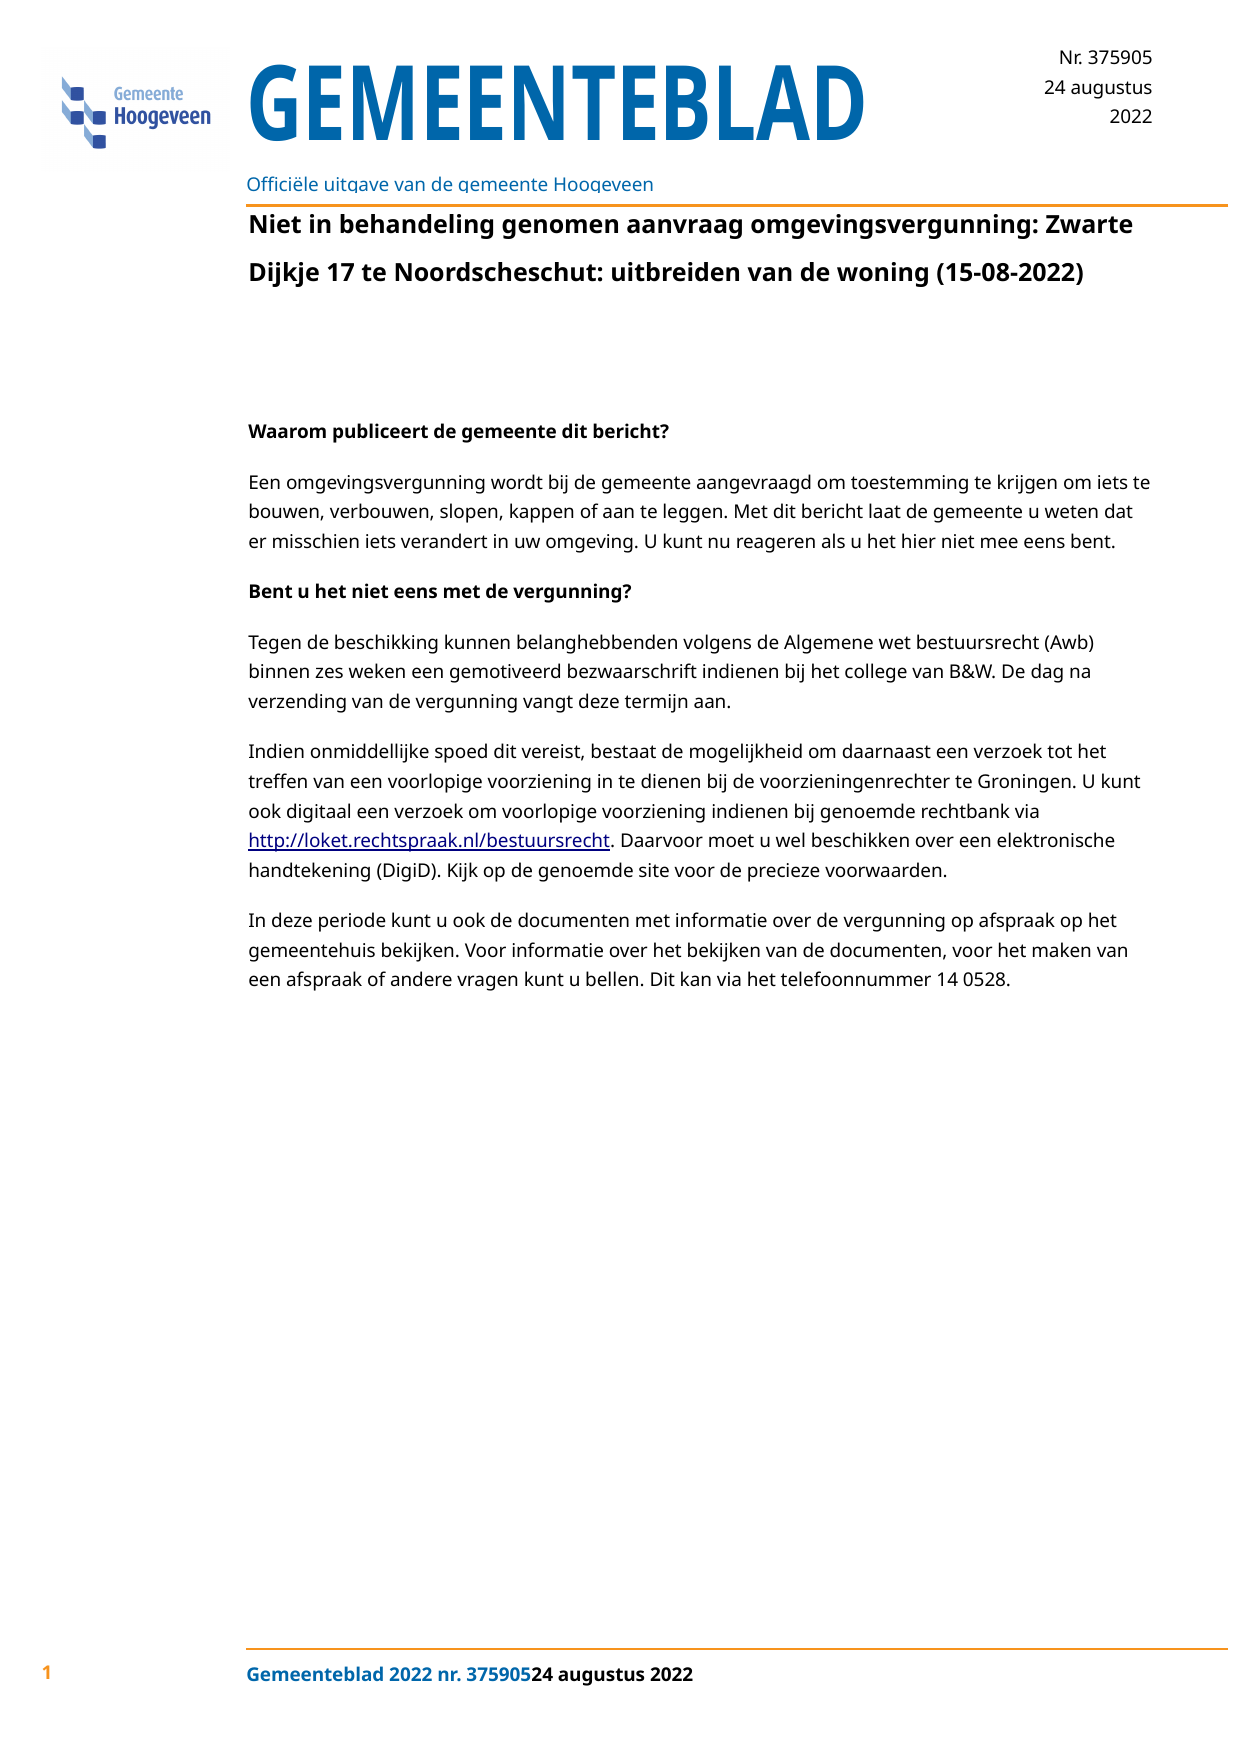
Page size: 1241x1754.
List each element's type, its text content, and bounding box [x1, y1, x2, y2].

text In deze periode kunt u ook de documenten met informatie over de vergunning op afspraak op het gemeentehuis bekijken. Voor informatie over het bekijken van de documenten, voor het maken van een afspraak of andere vragen kunt u bellen. Dit kan via het telefoonnummer 14 0528. [248, 907, 1152, 992]
picture [41, 47, 231, 172]
text Tegen de beschikking kunnen belanghebbenden volgens de Algemene wet bestuursrecht (Awb) binnen zes weken een gemotiveerd bezwaarschrift indienen bij het college van B&W. De dag na verzending van de vergunning vangt deze termijn aan. [248, 629, 1152, 714]
text Een omgevingsvergunning wordt bij de gemeente aangevraagd om toestemming te krijgen om iets te bouwen, verbouwen, slopen, kappen of aan te leggen. Met dit bericht laat de gemeente u weten dat er misschien iets verandert in uw omgeving. U kunt nu reageren als u het hier niet mee eens bent. [248, 469, 1152, 554]
text Niet in behandeling genomen aanvraag omgevingsvergunning: Zwarte Dijkje 17 te Noordscheschut: uitbreiden van de woning (15-08-2022) [248, 207, 1152, 288]
text Bent u het niet eens met de vergunning? [248, 579, 1152, 604]
text Indien onmiddellijke spoed dit vereist, bestaat de mogelijkheid om daarnaast een verzoek tot het treffen van een voorlopige voorziening in te dienen bij de voorzieningenrechter te Groningen. U kunt ook digitaal een verzoek om voorlopige voorziening indienen bij genoemde rechtbank via http://loket.rechtspraak.nl/bestuursrecht. Daarvoor moet u wel beschikken over een elektronische handtekening (DigiD). Kijk op de genoemde site voor de precieze voorwaarden. [248, 739, 1152, 883]
text Waarom publiceert de gemeente dit bericht? [248, 419, 1152, 444]
